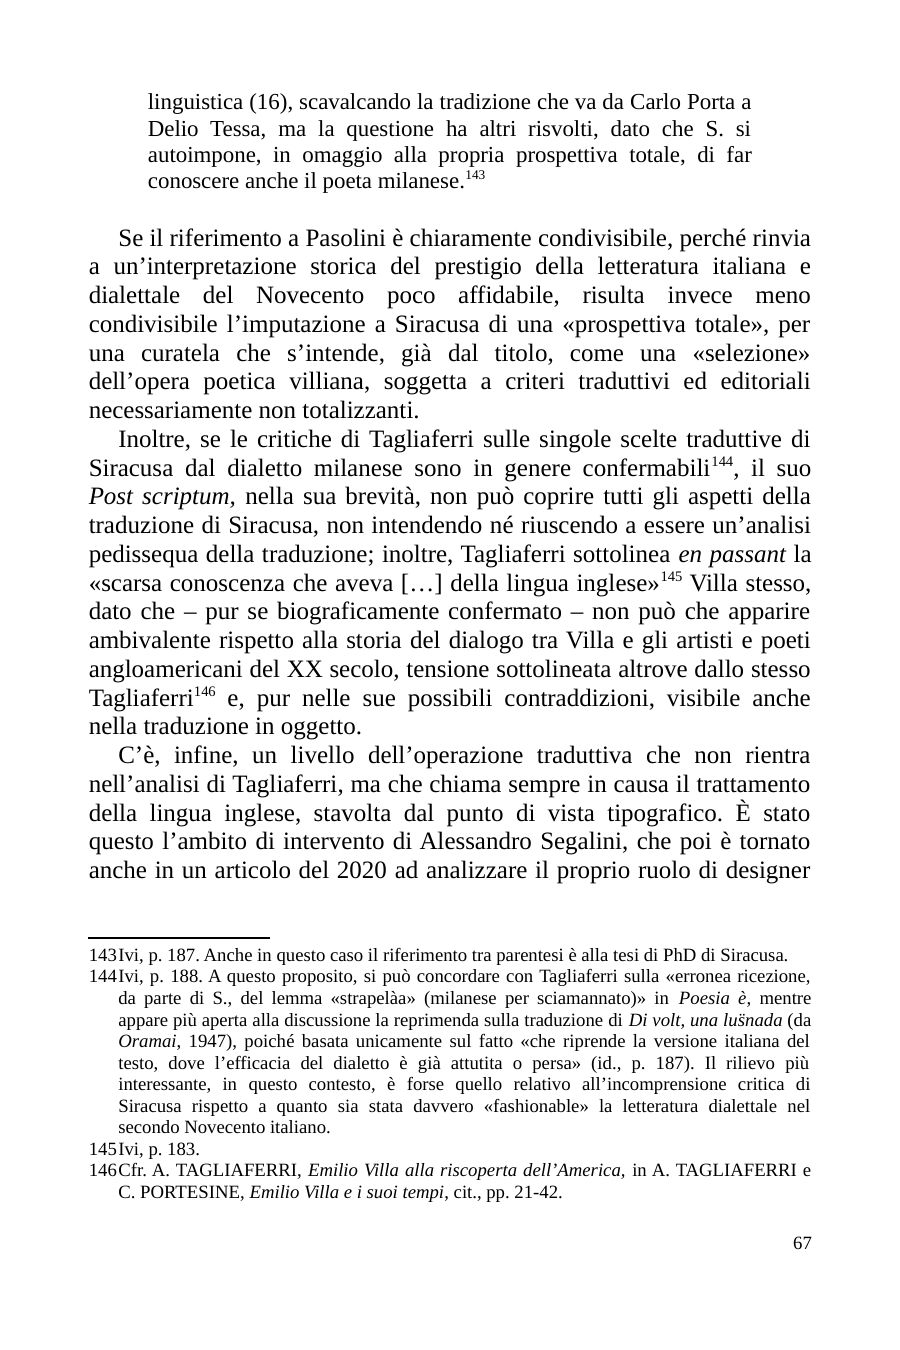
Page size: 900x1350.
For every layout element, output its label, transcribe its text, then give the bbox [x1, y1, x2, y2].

text Cfr. A. TAGLIAFERRI, Emilio Villa alla riscoperta dell’America, in A. TAGLIAFERRI e C. PORTESINE, Emilio Villa e i suoi tempi, cit., pp. 21-42. [88, 1159, 811, 1202]
text Ivi, p. 183. [88, 1138, 811, 1159]
text Ivi, p. 188. A questo proposito, si può concordare con Tagliaferri sulla «erronea ricezione, da parte di S., del lemma «strapelàa» (milanese per sciamannato)» in Poesia è, mentre appare più aperta alla discussione la reprimenda sulla traduzione di Di volt, una lüsnada (da Oramai, 1947), poiché basata unicamente sul fatto «che riprende la versione italiana del testo, dove l’efficacia del dialetto è già attutita o persa» (id., p. 187). Il rilievo più interessante, in questo contesto, è forse quello relativo all’incomprensione critica di Siracusa rispetto a quanto sia stata davvero «fashionable» la letteratura dialettale nel secondo Novecento italiano. [88, 965, 811, 1138]
text Inoltre, se le critiche di Tagliaferri sulle singole scelte traduttive di Siracusa dal dialetto milanese sono in genere confermabili, il suo Post scriptum, nella sua brevità, non può coprire tutti gli aspetti della traduzione di Siracusa, non intendendo né riuscendo a essere un’analisi pedissequa della traduzione; inoltre, Tagliaferri sottolinea en passant la «scarsa conoscenza che aveva […] della lingua inglese» Villa stesso, dato che – pur se biograficamente confermato – non può che apparire ambivalente rispetto alla storia del dialogo tra Villa e gli artisti e poeti angloamericani del XX secolo, tensione sottolineata altrove dallo stesso Tagliaferri e, pur nelle sue possibili contraddizioni, visibile anche nella traduzione in oggetto. [88, 424, 811, 740]
text Se il riferimento a Pasolini è chiaramente condivisibile, perché rinvia a un’interpretazione storica del prestigio della letteratura italiana e dialettale del Novecento poco affidabile, risulta invece meno condivisibile l’imputazione a Siracusa di una «prospettiva totale», per una curatela che s’intende, già dal titolo, come una «selezione» dell’opera poetica villiana, soggetta a criteri traduttivi ed editoriali necessariamente non totalizzanti. [88, 223, 811, 424]
text linguistica (16), scavalcando la tradizione che va da Carlo Porta a Delio Tessa, ma la questione ha altri risvolti, dato che S. si autoimpone, in omaggio alla propria prospettiva totale, di far conoscere anche il poeta milanese. [148, 88, 752, 194]
text C’è, infine, un livello dell’operazione traduttiva che non rientra nell’analisi di Tagliaferri, ma che chiama sempre in causa il trattamento della lingua inglese, stavolta dal punto di vista tipografico. È stato questo l’ambito di intervento di Alessandro Segalini, che poi è tornato anche in un articolo del 2020 ad analizzare il proprio ruolo di designer [88, 740, 811, 884]
text Ivi, p. 187. Anche in questo caso il riferimento tra parentesi è alla tesi di PhD di Siracusa. [88, 944, 811, 965]
